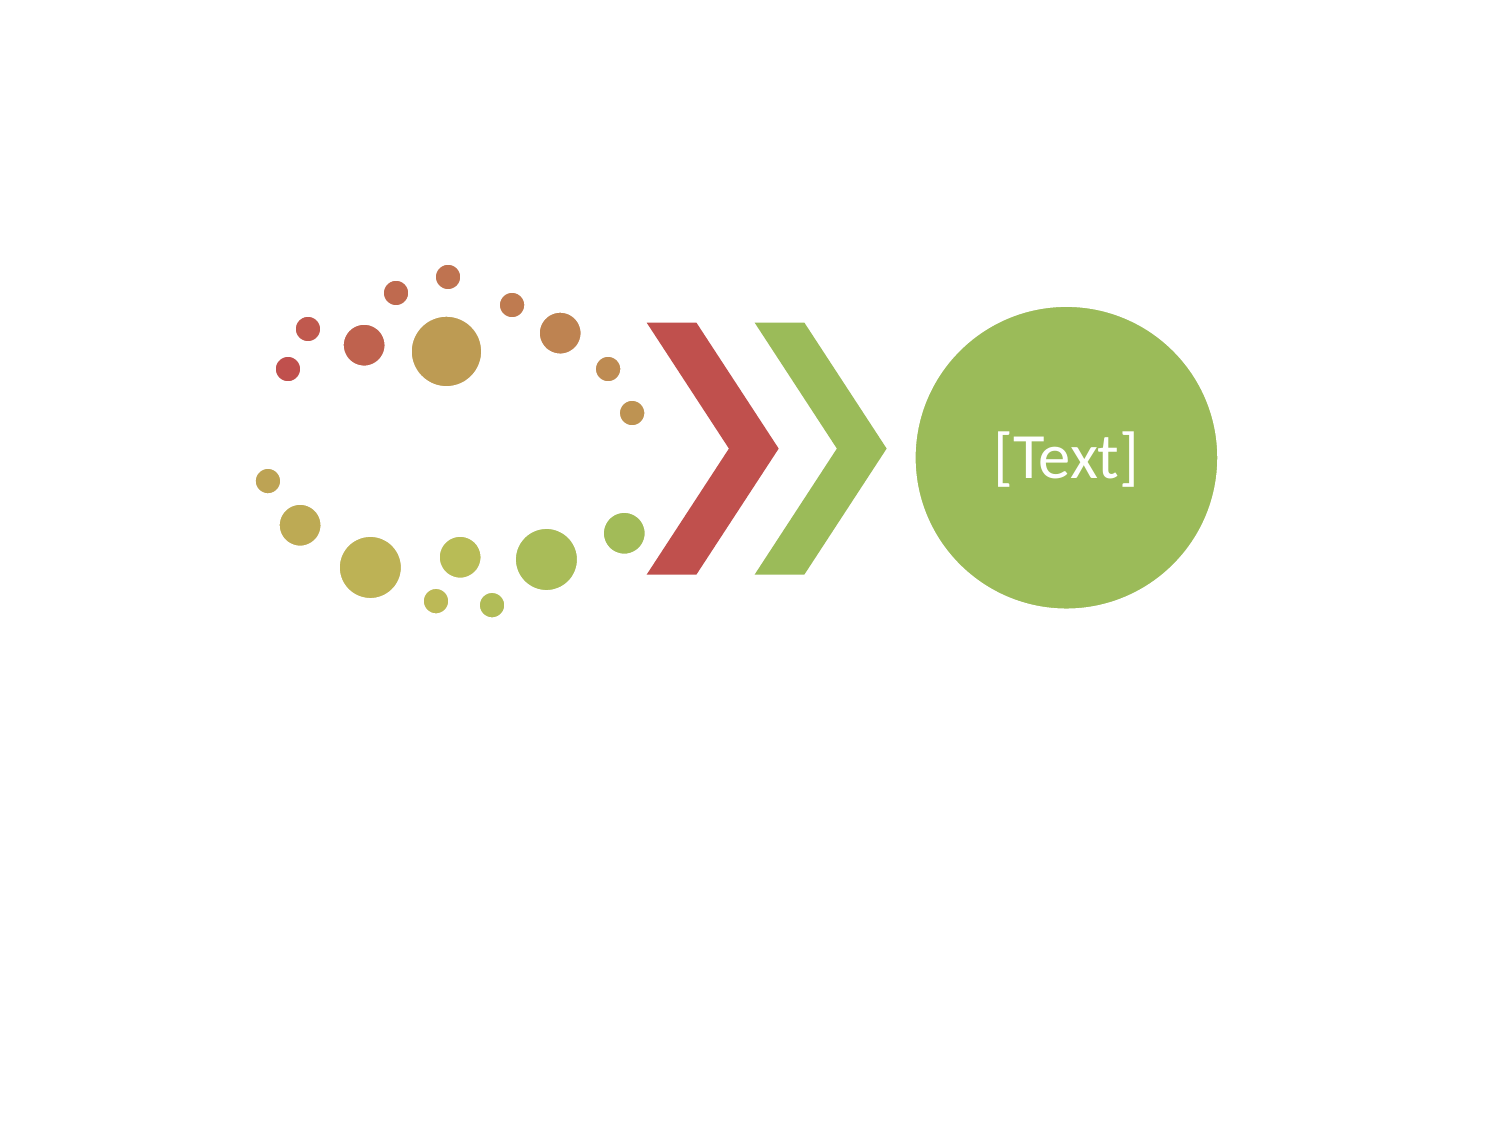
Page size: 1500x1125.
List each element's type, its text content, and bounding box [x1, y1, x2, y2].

text_box [754, 322, 887, 575]
text_box [341, 322, 387, 368]
text_box [Text] [913, 304, 1220, 611]
text_box [253, 466, 283, 496]
text_box [513, 526, 580, 593]
text_box [477, 590, 507, 620]
text_box [437, 534, 483, 580]
text_box [617, 398, 647, 428]
text_box [497, 290, 527, 320]
text_box [337, 534, 403, 601]
text_box [537, 310, 583, 356]
text_box [273, 354, 303, 384]
text_box [421, 586, 451, 616]
text_box [601, 510, 647, 556]
text_box [381, 278, 411, 308]
text_box [433, 262, 463, 292]
text_box [409, 314, 484, 389]
text_box [277, 502, 323, 548]
text_box [293, 314, 323, 344]
text_box [593, 354, 623, 384]
text_box [646, 322, 779, 575]
